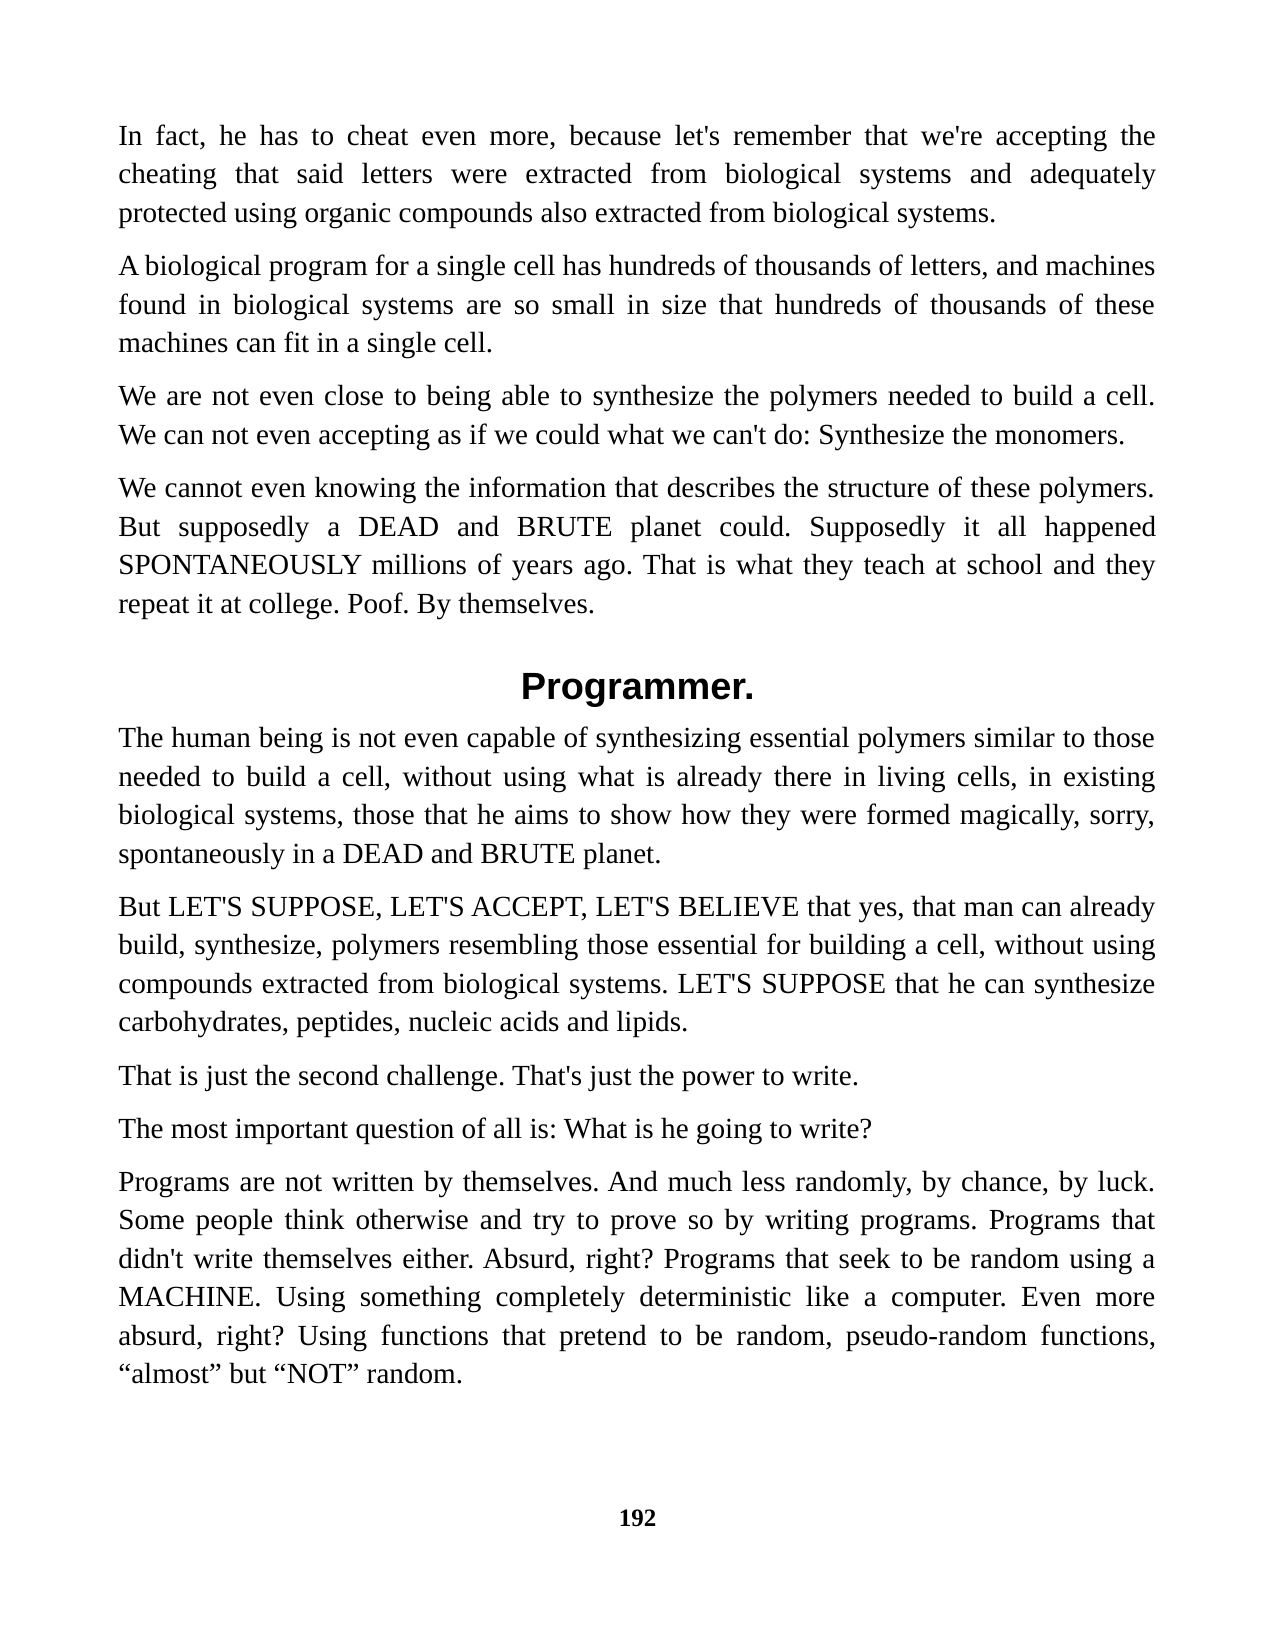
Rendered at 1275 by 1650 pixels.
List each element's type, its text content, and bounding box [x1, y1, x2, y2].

subtitle Programmer. [118, 664, 1157, 708]
text We cannot even knowing the information that describes the structure of these polymers. But supposedly a DEAD and BRUTE planet could. Supposedly it all happened SPONTANEOUSLY millions of years ago. That is what they teach at school and they repeat it at college. Poof. By themselves. [118, 470, 1157, 619]
text The human being is not even capable of synthesizing essential polymers similar to those needed to build a cell, without using what is already there in living cells, in existing biological systems, those that he aims to show how they were formed magically, sorry, spontaneously in a DEAD and BRUTE planet. [118, 720, 1157, 869]
text Programs are not written by themselves. And much less randomly, by chance, by luck. Some people think otherwise and try to prove so by writing programs. Programs that didn't write themselves either. Absurd, right? Programs that seek to be random using a MACHINE. Using something completely deterministic like a computer. Even more absurd, right? Using functions that pretend to be random, pseudo-random functions, “almost” but “NOT” random. [118, 1164, 1157, 1390]
text The most important question of all is: What is he going to write? [118, 1111, 1157, 1144]
text A biological program for a single cell has hundreds of thousands of letters, and machines found in biological systems are so small in size that hundreds of thousands of these machines can fit in a single cell. [118, 248, 1157, 359]
text That is just the second challenge. That's just the power to write. [118, 1058, 1157, 1091]
text But LET'S SUPPOSE, LET'S ACCEPT, LET'S BELIEVE that yes, that man can already build, synthesize, polymers resembling those essential for building a cell, without using compounds extracted from biological systems. LET'S SUPPOSE that he can synthesize carbohydrates, peptides, nucleic acids and lipids. [118, 889, 1157, 1038]
text In fact, he has to cheat even more, because let's remember that we're accepting the cheating that said letters were extracted from biological systems and adequately protected using organic compounds also extracted from biological systems. [118, 118, 1157, 229]
text We are not even close to being able to synthesize the polymers needed to build a cell. We can not even accepting as if we could what we can't do: Synthesize the monomers. [118, 378, 1157, 451]
